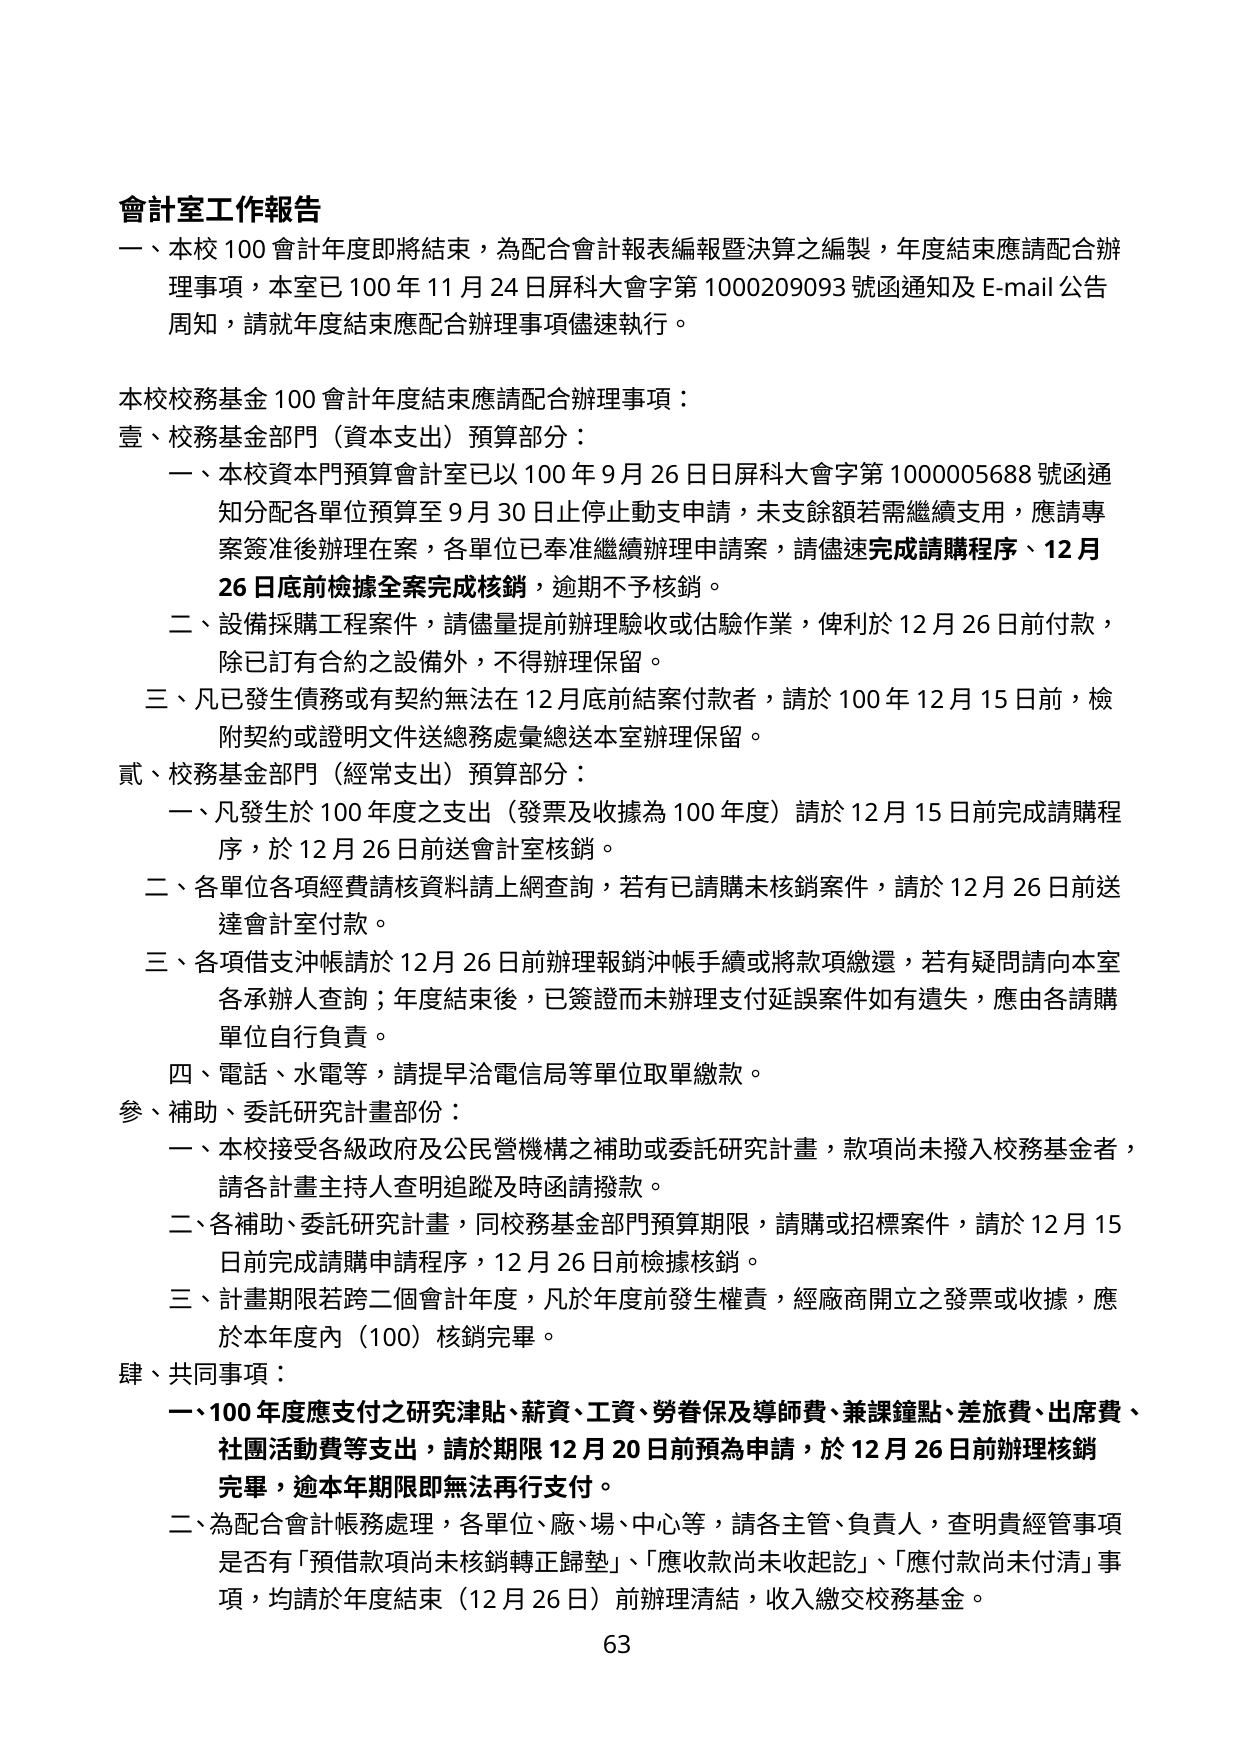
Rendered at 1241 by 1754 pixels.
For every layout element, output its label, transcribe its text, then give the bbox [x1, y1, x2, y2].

text 三、各項借支沖帳請於12月26日前辦理報銷沖帳手續或將款項繳還，若有疑問請向本室各承辦人查詢；年度結束後，已簽證而未辦理支付延誤案件如有遺失，應由各請購單位自行負責。 [118, 942, 1122, 1054]
text 二、各單位各項經費請核資料請上網查詢，若有已請購未核銷案件，請於12月26日前送達會計室付款。 [118, 867, 1122, 942]
text 肆、共同事項： [118, 1354, 1122, 1392]
text 四、電話、水電等，請提早洽電信局等單位取單繳款。 [118, 1054, 1122, 1092]
text 會計室工作報告 [118, 189, 1122, 229]
text 二、各補助、委託研究計畫，同校務基金部門預算期限，請購或招標案件，請於12月15日前完成請購申請程序，12月26日前檢據核銷。 [168, 1204, 1122, 1279]
text 參、補助、委託研究計畫部份： [118, 1092, 1122, 1129]
text 三、計畫期限若跨二個會計年度，凡於年度前發生權責，經廠商開立之發票或收據，應於本年度內（100）核銷完畢。 [168, 1279, 1122, 1354]
text 二、為配合會計帳務處理，各單位、廠、場、中心等，請各主管、負責人，查明貴經管事項是否有「預借款項尚未核銷轉正歸墊」、「應收款尚未收起訖」、「應付款尚未付清」事項，均請於年度結束（12月26日）前辦理清結，收入繳交校務基金。 [168, 1504, 1122, 1617]
text 一、本校100會計年度即將結束，為配合會計報表編報暨決算之編製，年度結束應請配合辦理事項，本室已100年11月24日屏科大會字第1000209093號函通知及E-mail公告周知，請就年度結束應配合辦理事項儘速執行。 [118, 229, 1122, 342]
text 三、凡已發生債務或有契約無法在12月底前結案付款者，請於100年12月15日前，檢附契約或證明文件送總務處彙總送本室辦理保留。 [118, 679, 1122, 754]
text 壹、校務基金部門（資本支出）預算部分： [118, 417, 1122, 454]
text 一、本校資本門預算會計室已以100年9月26日日屏科大會字第1000005688號函通知分配各單位預算至9月30日止停止動支申請，未支餘額若需繼續支用，應請專案簽准後辦理在案，各單位已奉准繼續辦理申請案，請儘速完成請購程序、12月26日底前檢據全案完成核銷，逾期不予核銷。 [168, 454, 1122, 604]
text 一、100年度應支付之研究津貼、薪資、工資、勞眷保及導師費、兼課鐘點、差旅費、出席費、社團活動費等支出，請於期限12月20日前預為申請，於12月26日前辦理核銷完畢，逾本年期限即無法再行支付。 [168, 1392, 1122, 1504]
text 一、凡發生於100年度之支出（發票及收據為100年度）請於12月15日前完成請購程序，於12月26日前送會計室核銷。 [168, 792, 1122, 867]
text 二、設備採購工程案件，請儘量提前辦理驗收或估驗作業，俾利於12月26日前付款，除已訂有合約之設備外，不得辦理保留。 [168, 604, 1122, 679]
text 貳、校務基金部門（經常支出）預算部分： [118, 754, 1122, 792]
text 一、本校接受各級政府及公民營機構之補助或委託研究計畫，款項尚未撥入校務基金者，請各計畫主持人查明追蹤及時函請撥款。 [168, 1129, 1122, 1204]
text 本校校務基金100會計年度結束應請配合辦理事項： [118, 379, 1122, 417]
